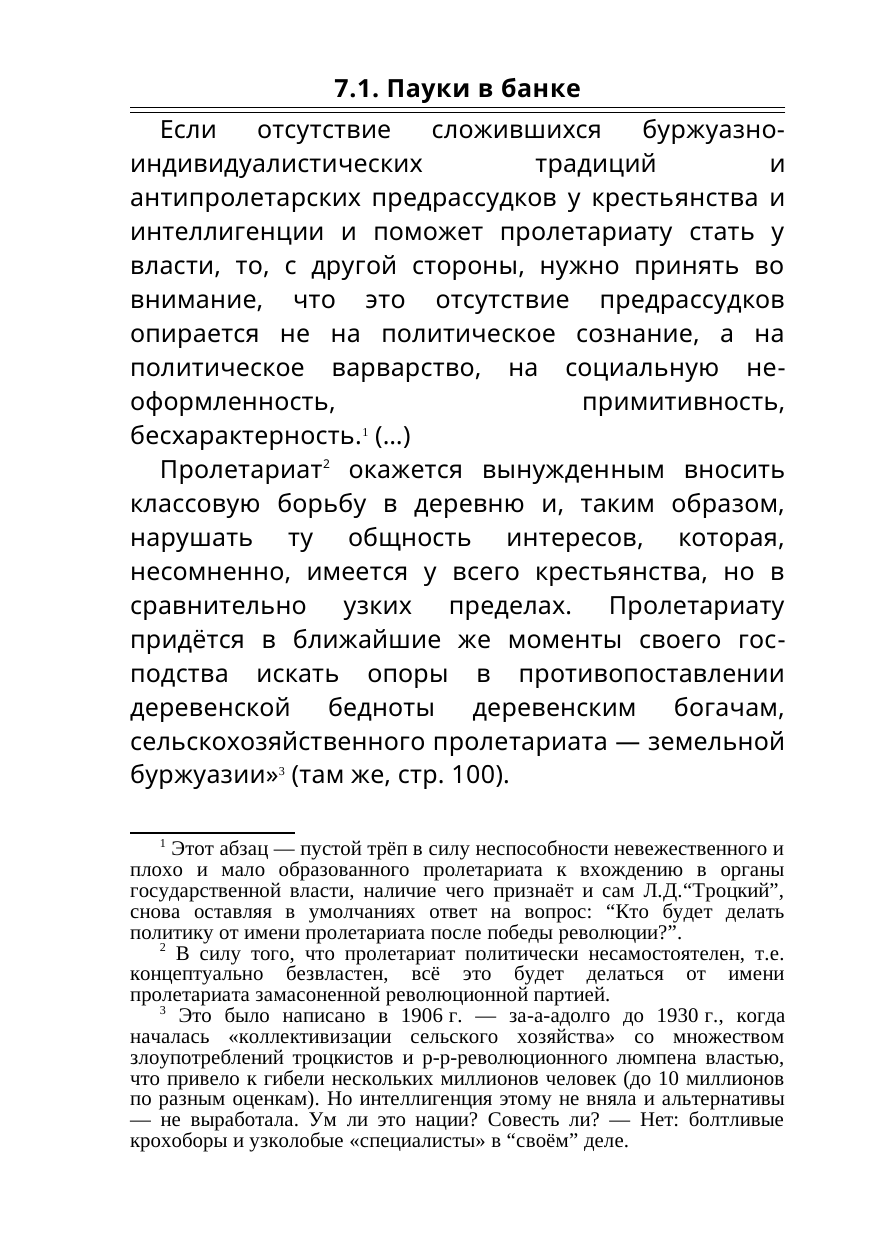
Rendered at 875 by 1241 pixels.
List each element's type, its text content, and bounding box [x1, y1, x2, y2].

text Это было написано в 1906 г. — за-а-адолго до 1930 г., когда началась «коллективизации сельского хозяйства» со множеством злоупотреблений троцкистов и р-р-революционного люмпена властью, что привело к гибели нескольких миллионов человек (до 10 миллионов по разным оценкам). Но интеллигенция этому не вняла и альтернативы — не выработала. Ум ли это нации? Совесть ли? — Нет: болтливые крохоборы и узколобые «специалисты» в “своём” деле. [130, 1006, 785, 1152]
text В силу того, что пролетариат политически несамостоятелен, т.е. концептуально безвластен, всё это будет делаться от имени пролетариата замасоненной революционной партией. [130, 943, 785, 1006]
text Этот абзац — пустой трёп в силу неспособности невежественного и плохо и мало образованного пролетариата к вхождению в органы государственной власти, наличие чего признаёт и сам Л.Д.“Троцкий”, снова оставляя в умолчаниях ответ на вопрос: “Кто будет делать политику от имени пролетариата после победы революции?”. [130, 839, 785, 943]
text Если отсутствие сложившихся буржуазно-индивидуалисти­ческих традиций и антипролетарских предрассудков у кресть­янства и интеллигенции и поможет пролетариату стать у влас­ти, то, с другой стороны, нужно принять во внимание, что это отсутствие предрассудков опирается не на политическое сознание, а на политическое варварство, на социальную не­оформленность, примитивность, бесхарактерность. (…) [130, 113, 785, 452]
text Пролетариат окажется вынужден­ным вносить классовую борьбу в деревню и, таким образом, нарушать ту общность интересов, которая, несомненно, имеет­ся у всего крестьянства, но в сравнительно узких пределах. Пролетариату придётся в ближайшие же моменты своего гос­подства искать опоры в противопоставлении деревенской бедноты деревенским богачам, сельскохозяйственного проле­тариата — земельной буржуазии» (там же, стр. 100). [130, 452, 785, 791]
